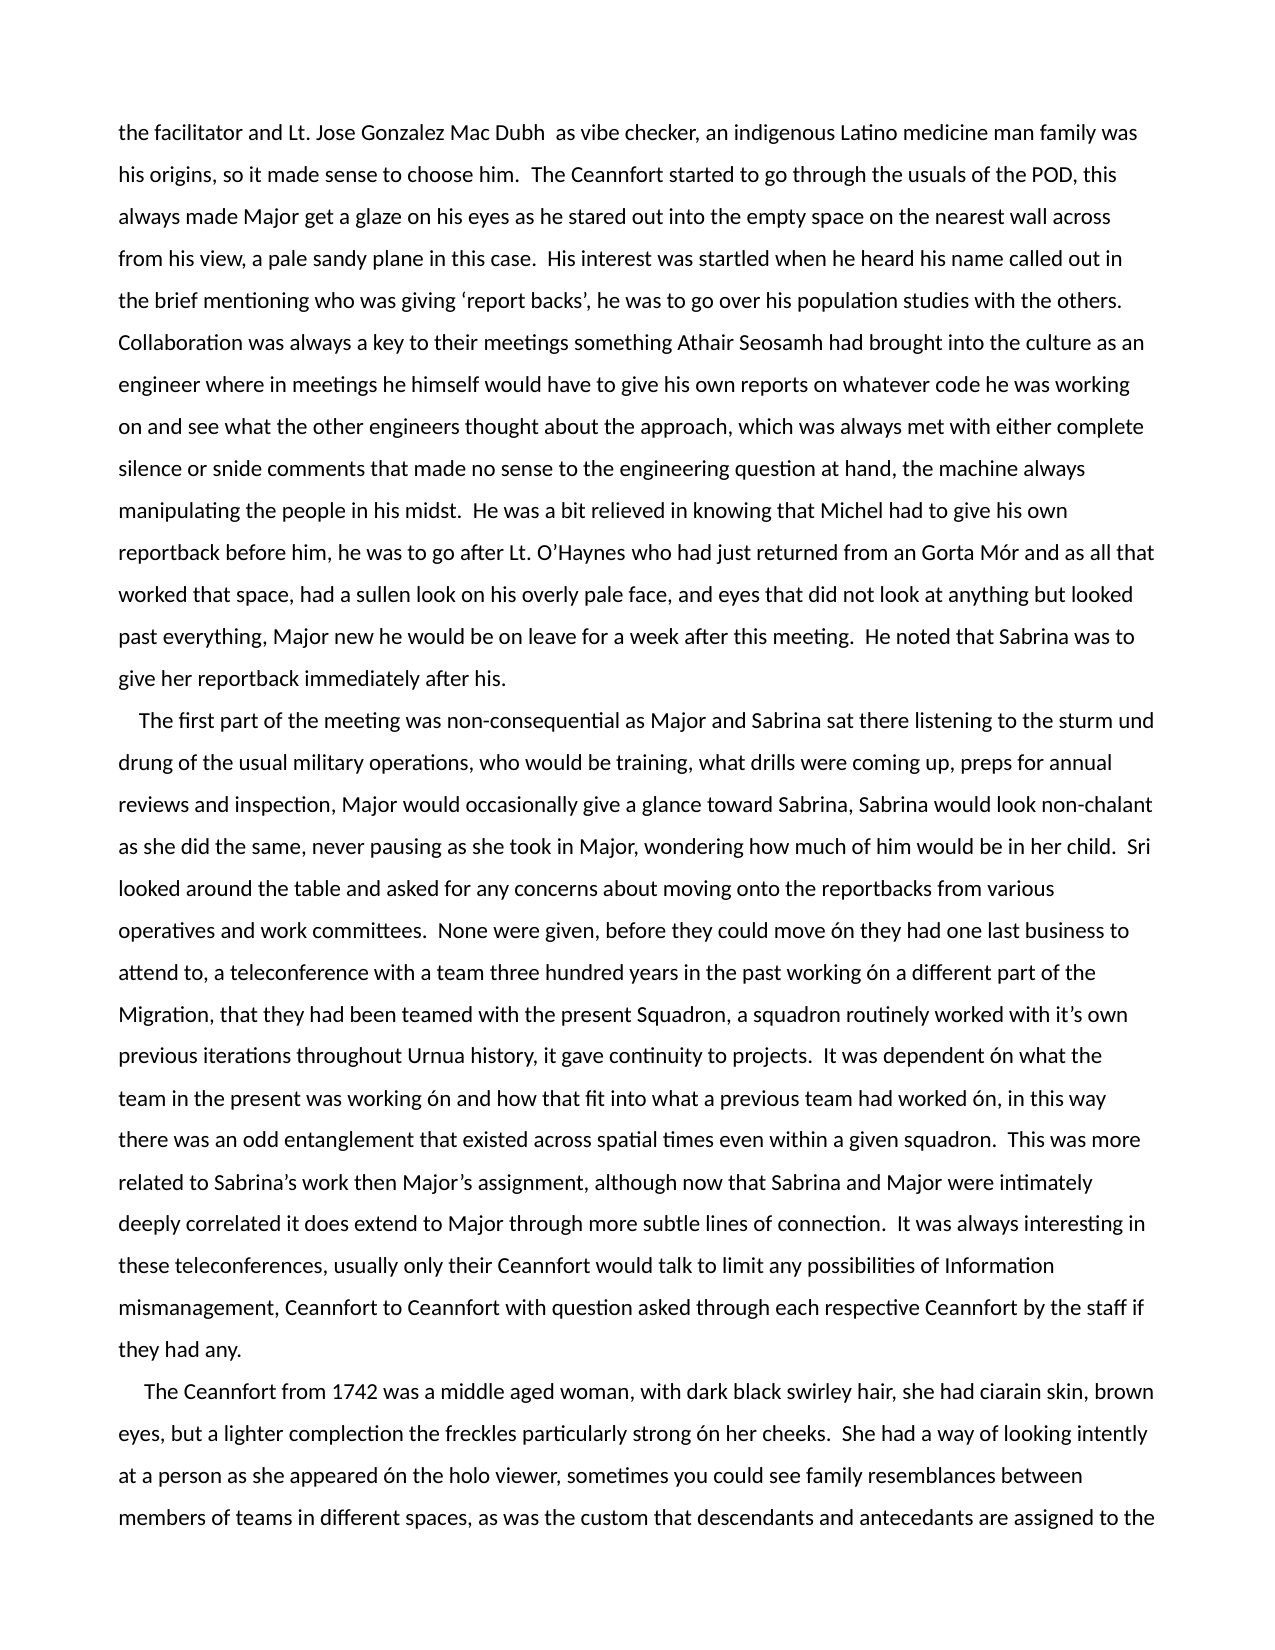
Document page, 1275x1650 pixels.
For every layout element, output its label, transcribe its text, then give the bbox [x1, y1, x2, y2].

text The first part of the meeting was non-consequential as Major and Sabrina sat there listening to the sturm und drung of the usual military operations, who would be training, what drills were coming up, preps for annual reviews and inspection, Major would occasionally give a glance toward Sabrina, Sabrina would look non-chalant as she did the same, never pausing as she took in Major, wondering how much of him would be in her child. Sri looked around the table and asked for any concerns about moving onto the reportbacks from various operatives and work committees. None were given, before they could move ón they had one last business to attend to, a teleconference with a team three hundred years in the past working ón a different part of the Migration, that they had been teamed with the present Squadron, a squadron routinely worked with it’s own previous iterations throughout Urnua history, it gave continuity to projects. It was dependent ón what the team in the present was working ón and how that fit into what a previous team had worked ón, in this way there was an odd entanglement that existed across spatial times even within a given squadron. This was more related to Sabrina’s work then Major’s assignment, although now that Sabrina and Major were intimately deeply correlated it does extend to Major through more subtle lines of connection. It was always interesting in these teleconferences, usually only their Ceannfort would talk to limit any possibilities of Information mismanagement, Ceannfort to Ceannfort with question asked through each respective Ceannfort by the staff if they had any. [118, 706, 1157, 1363]
text The Ceannfort from 1742 was a middle aged woman, with dark black swirley hair, she had ciarain skin, brown eyes, but a lighter complection the freckles particularly strong ón her cheeks. She had a way of looking intently at a person as she appeared ón the holo viewer, sometimes you could see family resemblances between members of teams in different spaces, as was the custom that descendants and antecedants are assigned to the [118, 1377, 1157, 1531]
text the facilitator and Lt. Jose Gonzalez Mac Dubh as vibe checker, an indigenous Latino medicine man family was his origins, so it made sense to choose him. The Ceannfort started to go through the usuals of the POD, this always made Major get a glaze on his eyes as he stared out into the empty space on the nearest wall across from his view, a pale sandy plane in this case. His interest was startled when he heard his name called out in the brief mentioning who was giving ‘report backs’, he was to go over his population studies with the others. Collaboration was always a key to their meetings something Athair Seosamh had brought into the culture as an engineer where in meetings he himself would have to give his own reports on whatever code he was working on and see what the other engineers thought about the approach, which was always met with either complete silence or snide comments that made no sense to the engineering question at hand, the machine always manipulating the people in his midst. He was a bit relieved in knowing that Michel had to give his own reportback before him, he was to go after Lt. O’Haynes who had just returned from an Gorta Mór and as all that worked that space, had a sullen look on his overly pale face, and eyes that did not look at anything but looked past everything, Major new he would be on leave for a week after this meeting. He noted that Sabrina was to give her reportback immediately after his. [118, 118, 1157, 692]
